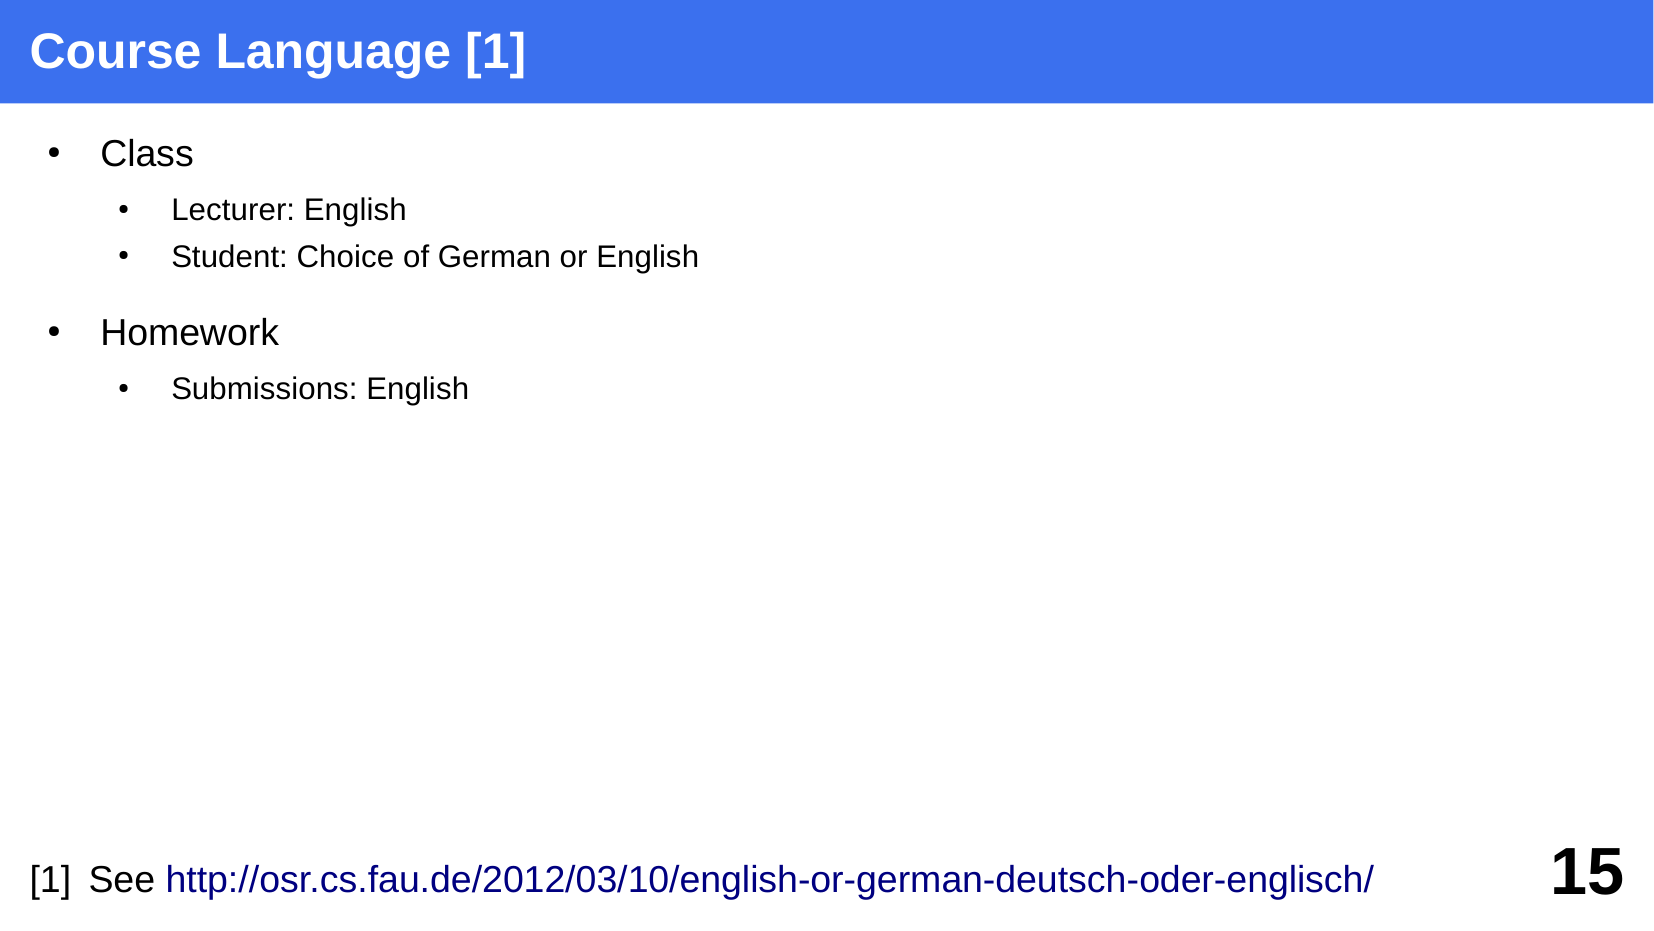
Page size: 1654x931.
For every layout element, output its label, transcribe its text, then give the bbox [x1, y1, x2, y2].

title Course Language [1] [0, 0, 1654, 104]
list Class Lecturer: English Student: Choice of German or English Homework Submissions: English [29, 132, 1625, 813]
text_box [1] See http://osr.cs.fau.de/2012/03/10/english-or-german-deutsch-oder-englisch/ [0, 812, 1536, 931]
